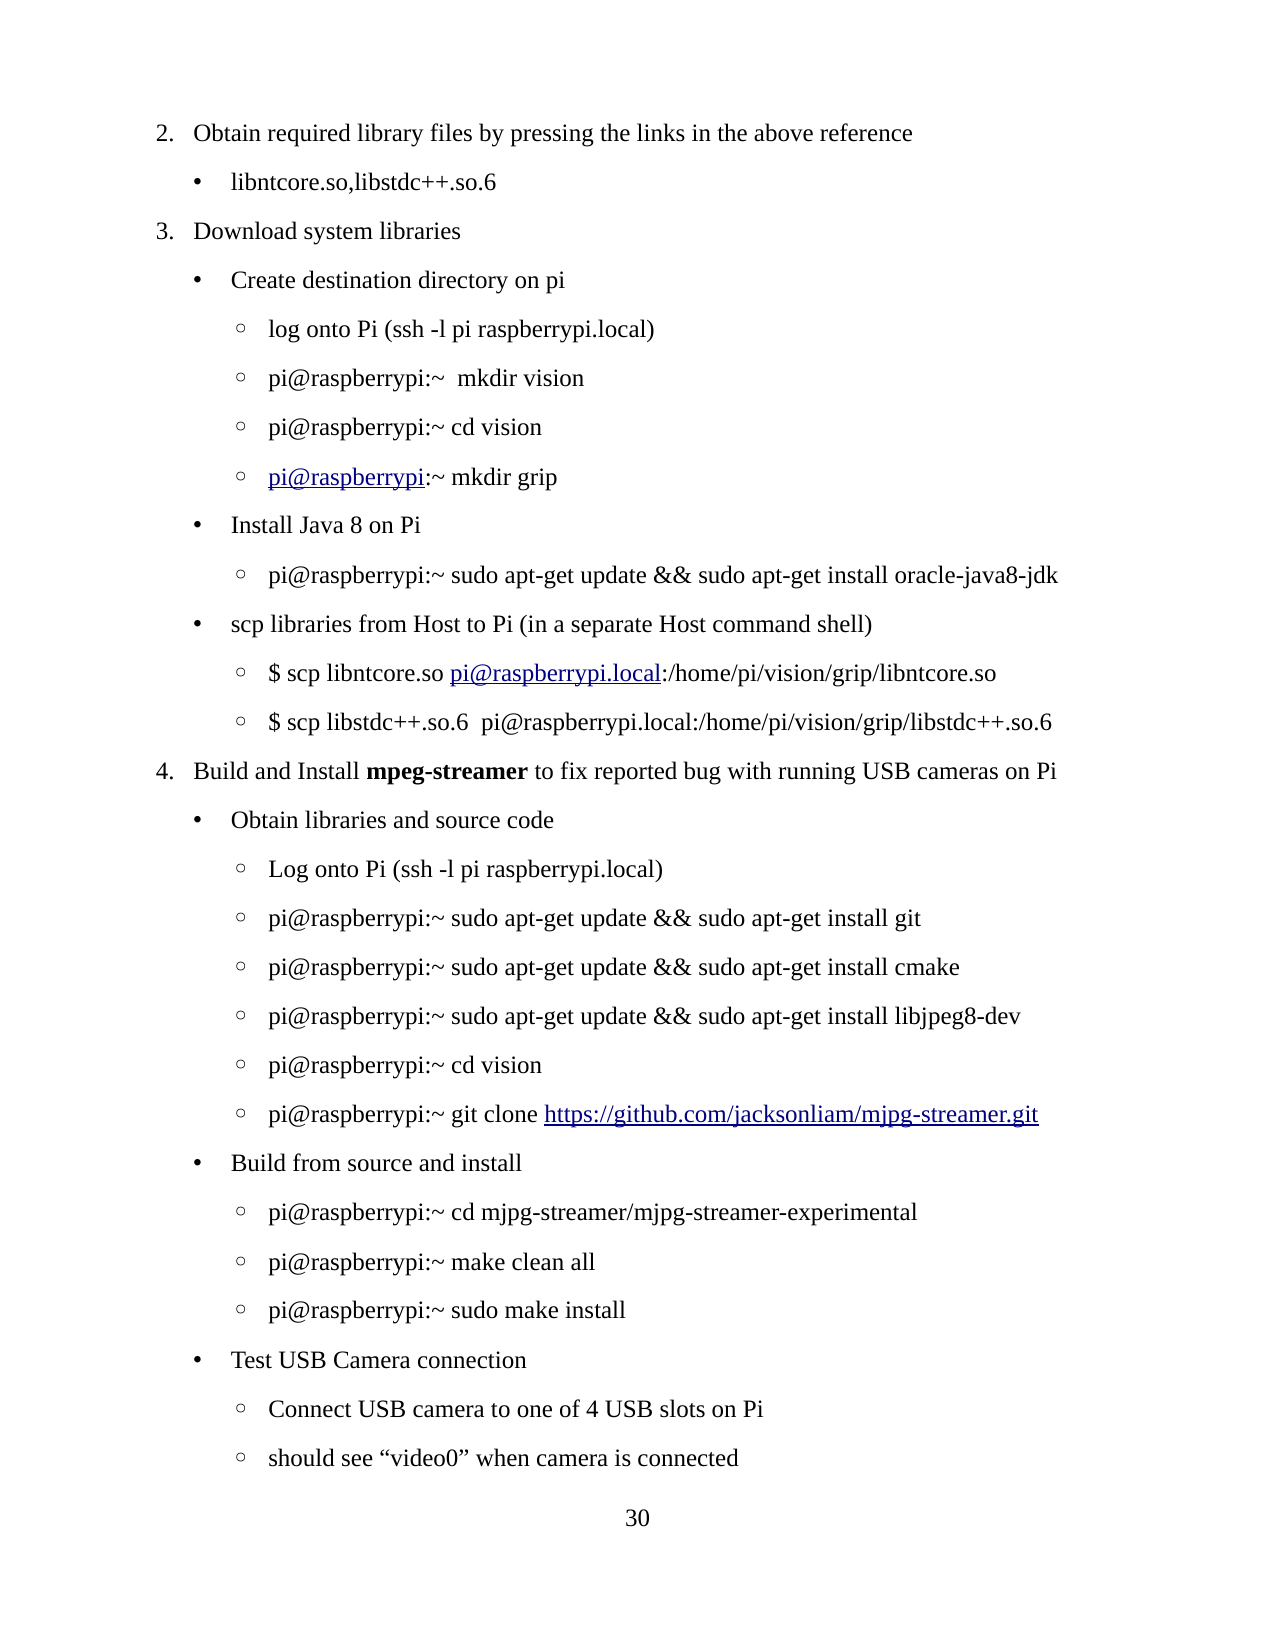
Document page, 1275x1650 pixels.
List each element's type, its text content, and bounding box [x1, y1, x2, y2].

list Build from source and install [193, 1148, 1157, 1177]
list Obtain libraries and source code [193, 805, 1157, 834]
list pi@raspberrypi:~ cd vision [231, 412, 1157, 441]
list pi@raspberrypi:~ cd vision [231, 1050, 1157, 1079]
list Log onto Pi (ssh -l pi raspberrypi.local) [231, 854, 1157, 883]
list libntcore.so,libstdc++.so.6 [193, 167, 1157, 196]
list pi@raspberrypi:~ mkdir vision [231, 363, 1157, 392]
list $ scp libntcore.so pi@raspberrypi.local:/home/pi/vision/grip/libntcore.so [231, 658, 1157, 687]
list pi@raspberrypi:~ sudo apt-get update && sudo apt-get install git [231, 903, 1157, 932]
list Build and Install mpeg-streamer to fix reported bug with running USB cameras on Pi [156, 756, 1157, 785]
list pi@raspberrypi:~ mkdir grip [231, 462, 1157, 490]
list $ scp libstdc++.so.6 pi@raspberrypi.local:/home/pi/vision/grip/libstdc++.so.6 [231, 707, 1157, 736]
list pi@raspberrypi:~ sudo apt-get update && sudo apt-get install cmake [231, 952, 1157, 981]
list log onto Pi (ssh -l pi raspberrypi.local) [231, 314, 1157, 343]
list pi@raspberrypi:~ cd mjpg-streamer/mjpg-streamer-experimental [231, 1197, 1157, 1226]
list pi@raspberrypi:~ sudo apt-get update && sudo apt-get install libjpeg8-dev [231, 1001, 1157, 1030]
list Connect USB camera to one of 4 USB slots on Pi [231, 1394, 1157, 1422]
list scp libraries from Host to Pi (in a separate Host command shell) [193, 609, 1157, 637]
list pi@raspberrypi:~ git clone https://github.com/jacksonliam/mjpg-streamer.git [231, 1099, 1157, 1128]
list should see “video0” when camera is connected [231, 1443, 1157, 1472]
list Obtain required library files by pressing the links in the above reference [156, 118, 1157, 147]
list pi@raspberrypi:~ make clean all [231, 1247, 1157, 1275]
list Download system libraries [156, 216, 1157, 245]
list pi@raspberrypi:~ sudo make install [231, 1296, 1157, 1324]
list pi@raspberrypi:~ sudo apt-get update && sudo apt-get install oracle-java8-jdk [231, 560, 1157, 588]
list Create destination directory on pi [193, 265, 1157, 294]
list Install Java 8 on Pi [193, 511, 1157, 539]
list Test USB Camera connection [193, 1345, 1157, 1373]
